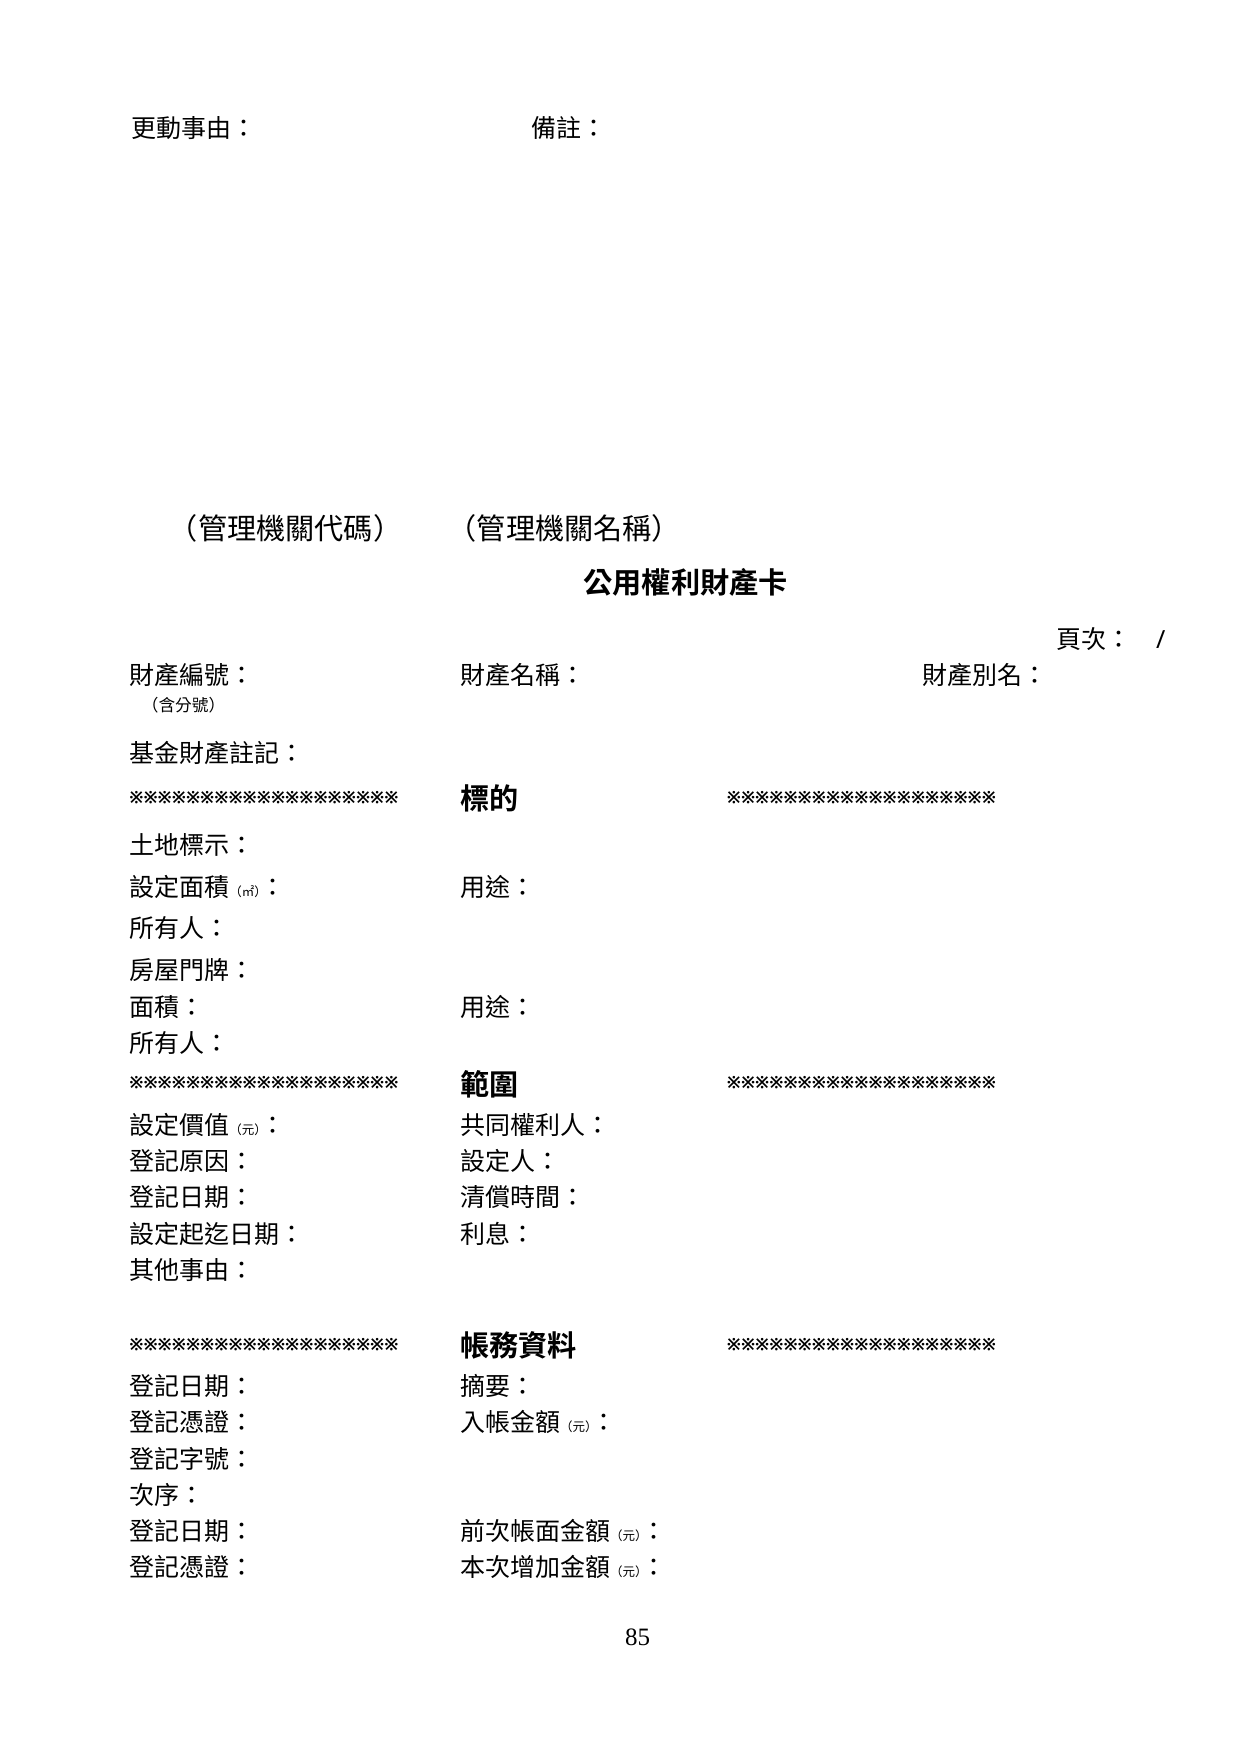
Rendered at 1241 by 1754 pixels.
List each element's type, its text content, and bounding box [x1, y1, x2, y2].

table_cell 所有人： [126, 903, 344, 945]
table_cell 標的 [457, 774, 724, 819]
table_cell [344, 655, 444, 728]
table_cell 財產別名： [920, 655, 1053, 728]
table_cell [920, 1250, 1053, 1287]
table_cell [445, 1287, 457, 1321]
table_cell [1053, 1178, 1186, 1214]
table_cell [920, 1512, 1053, 1548]
table_cell [1053, 1287, 1186, 1321]
table_cell [457, 1023, 724, 1059]
table_cell [445, 1512, 457, 1548]
table_cell 入帳金額（元）： [457, 1403, 919, 1439]
table_cell [344, 1178, 444, 1214]
table_header [1053, 482, 1186, 548]
table_cell [126, 613, 344, 655]
table_cell [457, 1475, 724, 1512]
table_cell [724, 1439, 919, 1475]
table_cell [445, 1403, 457, 1439]
table_cell 登記日期： [126, 1512, 344, 1548]
table_cell [920, 729, 1053, 774]
table_cell [445, 820, 457, 861]
table_cell 更動事由： [129, 108, 336, 144]
table_cell [445, 1105, 457, 1142]
table_cell 其他事由： [126, 1250, 344, 1287]
table_cell [724, 903, 919, 945]
table_cell [457, 945, 724, 987]
table_cell ※※※※※※※※※※※※※※※※※※※ [126, 1321, 457, 1367]
table_cell [783, 108, 956, 144]
table_cell [724, 729, 919, 774]
table_cell [1053, 987, 1186, 1023]
table_cell [1053, 1403, 1186, 1439]
table_cell [1099, 108, 1184, 144]
table_cell [920, 1105, 1053, 1142]
table_cell [445, 655, 457, 728]
table_cell [920, 1142, 1053, 1178]
table_cell [344, 1142, 444, 1178]
table_cell 土地標示： [126, 820, 344, 861]
table_cell 登記憑證： [126, 1403, 344, 1439]
table_cell [126, 1287, 344, 1321]
table_cell [1053, 1475, 1186, 1512]
table_cell 登記日期： [126, 1367, 344, 1403]
table_cell [344, 1548, 444, 1584]
table_cell [920, 613, 1053, 655]
table_cell [724, 1287, 919, 1321]
table_cell [724, 945, 919, 987]
table_cell [1053, 1367, 1186, 1403]
table_cell ※※※※※※※※※※※※※※※※※※※ [724, 774, 1186, 819]
table_cell [344, 1023, 444, 1059]
table_cell [445, 1367, 457, 1403]
table_cell [344, 820, 444, 861]
table_cell ※※※※※※※※※※※※※※※※※※※ [126, 1060, 457, 1105]
table_cell [344, 1439, 444, 1475]
table_cell [1053, 655, 1186, 728]
table_cell [724, 1142, 919, 1178]
table_cell [1053, 1214, 1186, 1250]
table_cell [920, 1548, 1053, 1584]
table_cell [1053, 1548, 1186, 1584]
table_cell [724, 1023, 919, 1059]
table_cell 設定人： [457, 1142, 724, 1178]
table_cell [1053, 945, 1186, 987]
table_cell 前次帳面金額（元）： [457, 1512, 919, 1548]
table_cell [344, 945, 444, 987]
table_cell [445, 613, 457, 655]
table_cell [457, 729, 724, 774]
table_cell [1053, 903, 1186, 945]
table_cell [445, 1250, 457, 1287]
table_cell 登記字號： [126, 1439, 344, 1475]
table_cell [1053, 1142, 1186, 1178]
table_cell [724, 1178, 919, 1214]
table_cell 面積： [126, 987, 344, 1023]
table_cell [724, 1214, 919, 1250]
table_header [920, 482, 1053, 548]
table_cell 登記原因： [126, 1142, 344, 1178]
table_cell 所有人： [126, 1023, 344, 1059]
table_cell 帳務資料 [457, 1321, 724, 1367]
table_cell 設定價值（元）： [126, 1105, 444, 1142]
table_cell [445, 987, 457, 1023]
table_cell [1053, 1439, 1186, 1475]
table_cell [724, 1367, 919, 1403]
table_cell [336, 108, 432, 144]
table_cell [956, 108, 1098, 144]
table_cell [1053, 729, 1186, 774]
table_cell [920, 1214, 1053, 1250]
table_cell [457, 820, 724, 861]
table_cell 清償時間： [457, 1178, 724, 1214]
table_cell [445, 1475, 457, 1512]
table_cell 用途： [457, 987, 724, 1023]
table_cell [724, 1250, 919, 1287]
table_cell [920, 1367, 1053, 1403]
table_header [724, 482, 919, 548]
table_cell [1053, 1023, 1186, 1059]
table_cell [344, 1512, 444, 1548]
table_cell 公用權利財產卡 [126, 548, 1186, 613]
table_cell 登記憑證： [126, 1548, 344, 1584]
table_cell [1053, 1105, 1186, 1142]
table_cell [445, 1214, 457, 1250]
table_cell 用途： [457, 861, 724, 903]
table_cell [445, 1178, 457, 1214]
table_cell [920, 987, 1053, 1023]
table_cell 登記日期： [126, 1178, 344, 1214]
table_cell [920, 1287, 1053, 1321]
table_cell [457, 1250, 724, 1287]
table_cell 摘要： [457, 1367, 724, 1403]
table_cell 範圍 [457, 1060, 724, 1105]
table_cell [445, 1548, 457, 1584]
table_cell [344, 1403, 444, 1439]
table_cell 備註： [529, 108, 783, 144]
table_cell [445, 903, 457, 945]
table_cell [344, 613, 444, 655]
table_cell 財產編號： ．（含分號） [126, 655, 344, 728]
table_cell [432, 108, 528, 144]
table_cell 頁次： / [1053, 613, 1186, 655]
table_header （管理機關代碼） [126, 482, 444, 548]
table_cell [920, 820, 1053, 861]
table_cell ※※※※※※※※※※※※※※※※※※※ [724, 1321, 1186, 1367]
table_cell [724, 613, 919, 655]
table_cell [344, 1287, 444, 1321]
table_cell [445, 861, 457, 903]
table_cell [445, 729, 457, 774]
table_cell 本次增加金額（元）： [457, 1548, 919, 1584]
table_cell [724, 987, 919, 1023]
table_cell [920, 861, 1053, 903]
table_cell [920, 1403, 1053, 1439]
table_cell 設定面積（㎡）： [126, 861, 444, 903]
table_cell [920, 1023, 1053, 1059]
table_cell 共同權利人： [457, 1105, 919, 1142]
table_cell [920, 945, 1053, 987]
table_cell [1053, 1512, 1186, 1548]
table_cell [920, 903, 1053, 945]
table_cell [724, 1475, 919, 1512]
table_cell [457, 1287, 724, 1321]
table_cell [445, 1142, 457, 1178]
table_cell [445, 945, 457, 987]
table_cell [920, 1475, 1053, 1512]
table_cell [724, 861, 919, 903]
table_cell [344, 903, 444, 945]
table_cell 次序： [126, 1475, 344, 1512]
table_cell ※※※※※※※※※※※※※※※※※※※ [126, 774, 457, 819]
table_cell [457, 613, 724, 655]
table_cell [1053, 1250, 1186, 1287]
table_cell [344, 1250, 444, 1287]
table_cell 設定起迄日期： [126, 1214, 344, 1250]
table_cell [344, 987, 444, 1023]
table_cell [344, 1367, 444, 1403]
table_cell [724, 655, 919, 728]
table_cell 基金財產註記： [126, 729, 444, 774]
table_cell [920, 1178, 1053, 1214]
table_cell 利息： [457, 1214, 724, 1250]
table_cell [724, 820, 919, 861]
table_cell [1053, 820, 1186, 861]
table_cell 財產名稱： [457, 655, 724, 728]
table_cell [344, 1214, 444, 1250]
table_cell [1053, 861, 1186, 903]
table_cell 房屋門牌： [126, 945, 344, 987]
table_cell [920, 1439, 1053, 1475]
table_cell [445, 1439, 457, 1475]
table_cell [344, 1475, 444, 1512]
table_cell [457, 1439, 724, 1475]
table_header （管理機關名稱） [445, 482, 724, 548]
table_cell [445, 1023, 457, 1059]
table_cell ※※※※※※※※※※※※※※※※※※※ [724, 1060, 1186, 1105]
table_cell [457, 903, 724, 945]
